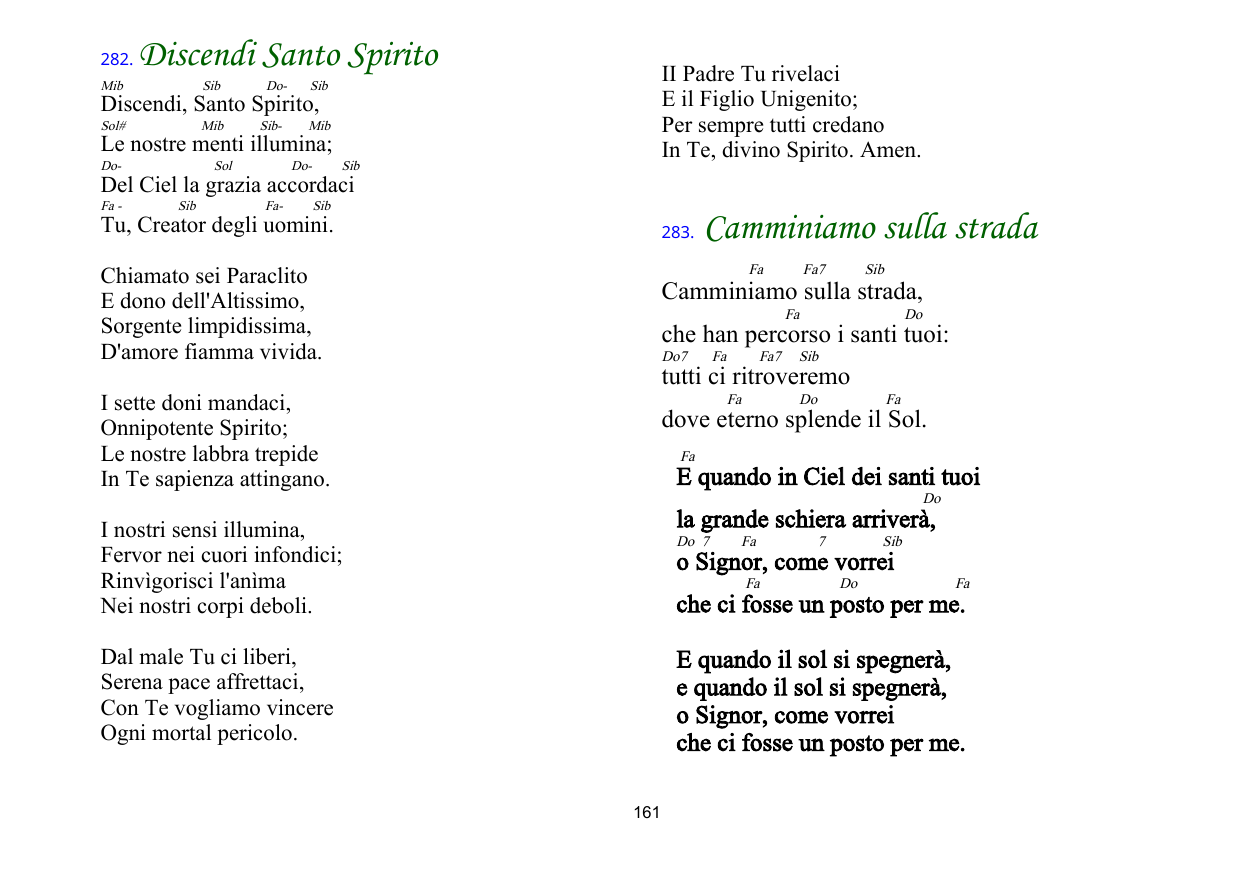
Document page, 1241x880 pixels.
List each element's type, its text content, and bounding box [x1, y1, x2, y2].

text Do [661, 490, 1193, 505]
text dove eterno splende il Sol. [661, 405, 1193, 433]
text E quando il sol si spegnerà, [661, 645, 1193, 673]
text Sol# Mib Sib- Mib [100, 117, 632, 131]
text I nostri sensi illumina, [100, 517, 632, 542]
text I sette doni mandaci, [100, 390, 632, 415]
text la grande schiera arriverà, [661, 505, 1193, 532]
text II Padre Tu rivelaci [661, 61, 1193, 86]
text Nei nostri corpi deboli. [100, 593, 632, 618]
text Con Te vogliamo vincere [100, 695, 632, 720]
text o Signor, come vorrei [661, 547, 1193, 575]
text Sorgente limpidissima, [100, 313, 632, 339]
text Ogni mortal pericolo. [100, 720, 632, 746]
text Serena pace affrettaci, [100, 669, 632, 695]
text Fa Do Fa [661, 390, 1193, 405]
text Fervor nei cuori infondici; [100, 542, 632, 568]
text tutti ci ritroveremo [661, 362, 1193, 390]
text Per sempre tutti credano [661, 112, 1193, 137]
text Fa Do Fa [661, 575, 1193, 590]
text Camminiamo sulla strada, [661, 277, 1193, 305]
text Discendi, Santo Spirito, [100, 91, 632, 117]
text Do7 Fa Fa7 Sib [661, 348, 1193, 362]
text e quando il sol si spegnerà, [661, 673, 1193, 701]
text Chiamato sei Paraclito [100, 263, 632, 288]
text Do 7 Fa 7 Sib [661, 532, 1193, 547]
text Le nostre labbra trepide [100, 441, 632, 466]
text Fa [661, 447, 1193, 462]
text E dono dell'Altissimo, [100, 288, 632, 313]
text Tu, Creator degli uomini. [100, 212, 632, 237]
text 283. Camminiamo sulla strada [661, 209, 1193, 250]
text In Te sapienza attingano. [100, 466, 632, 491]
text Onnipotente Spirito; [100, 415, 632, 441]
text Do- Sol Do- Sib [100, 157, 632, 172]
text Fa - Sib Fa- Sib [100, 197, 632, 212]
text E quando in Ciel dei santi tuoi [661, 462, 1193, 490]
text E il Figlio Unigenito; [661, 86, 1193, 112]
text che han percorso i santi tuoi: [661, 320, 1193, 348]
text Del Ciel la grazia accordaci [100, 172, 632, 197]
text Fa Fa7 Sib [661, 250, 1193, 277]
text Mib Sib Do- Sib [100, 76, 632, 91]
text Le nostre menti illumina; [100, 131, 632, 157]
text 282. Discendi Santo Spirito [100, 35, 638, 76]
text o Signor, come vorrei [661, 701, 1193, 728]
text Fa Do [661, 305, 1193, 320]
text In Te, divino Spirito. Amen. [661, 137, 1193, 162]
text Dal male Tu ci liberi, [100, 644, 632, 669]
text che ci fosse un posto per me. [661, 590, 1193, 617]
text che ci fosse un posto per me. [661, 728, 1193, 756]
text D'amore fiamma vivida. [100, 339, 632, 364]
text Rinvìgorisci l'anìma [100, 568, 632, 593]
